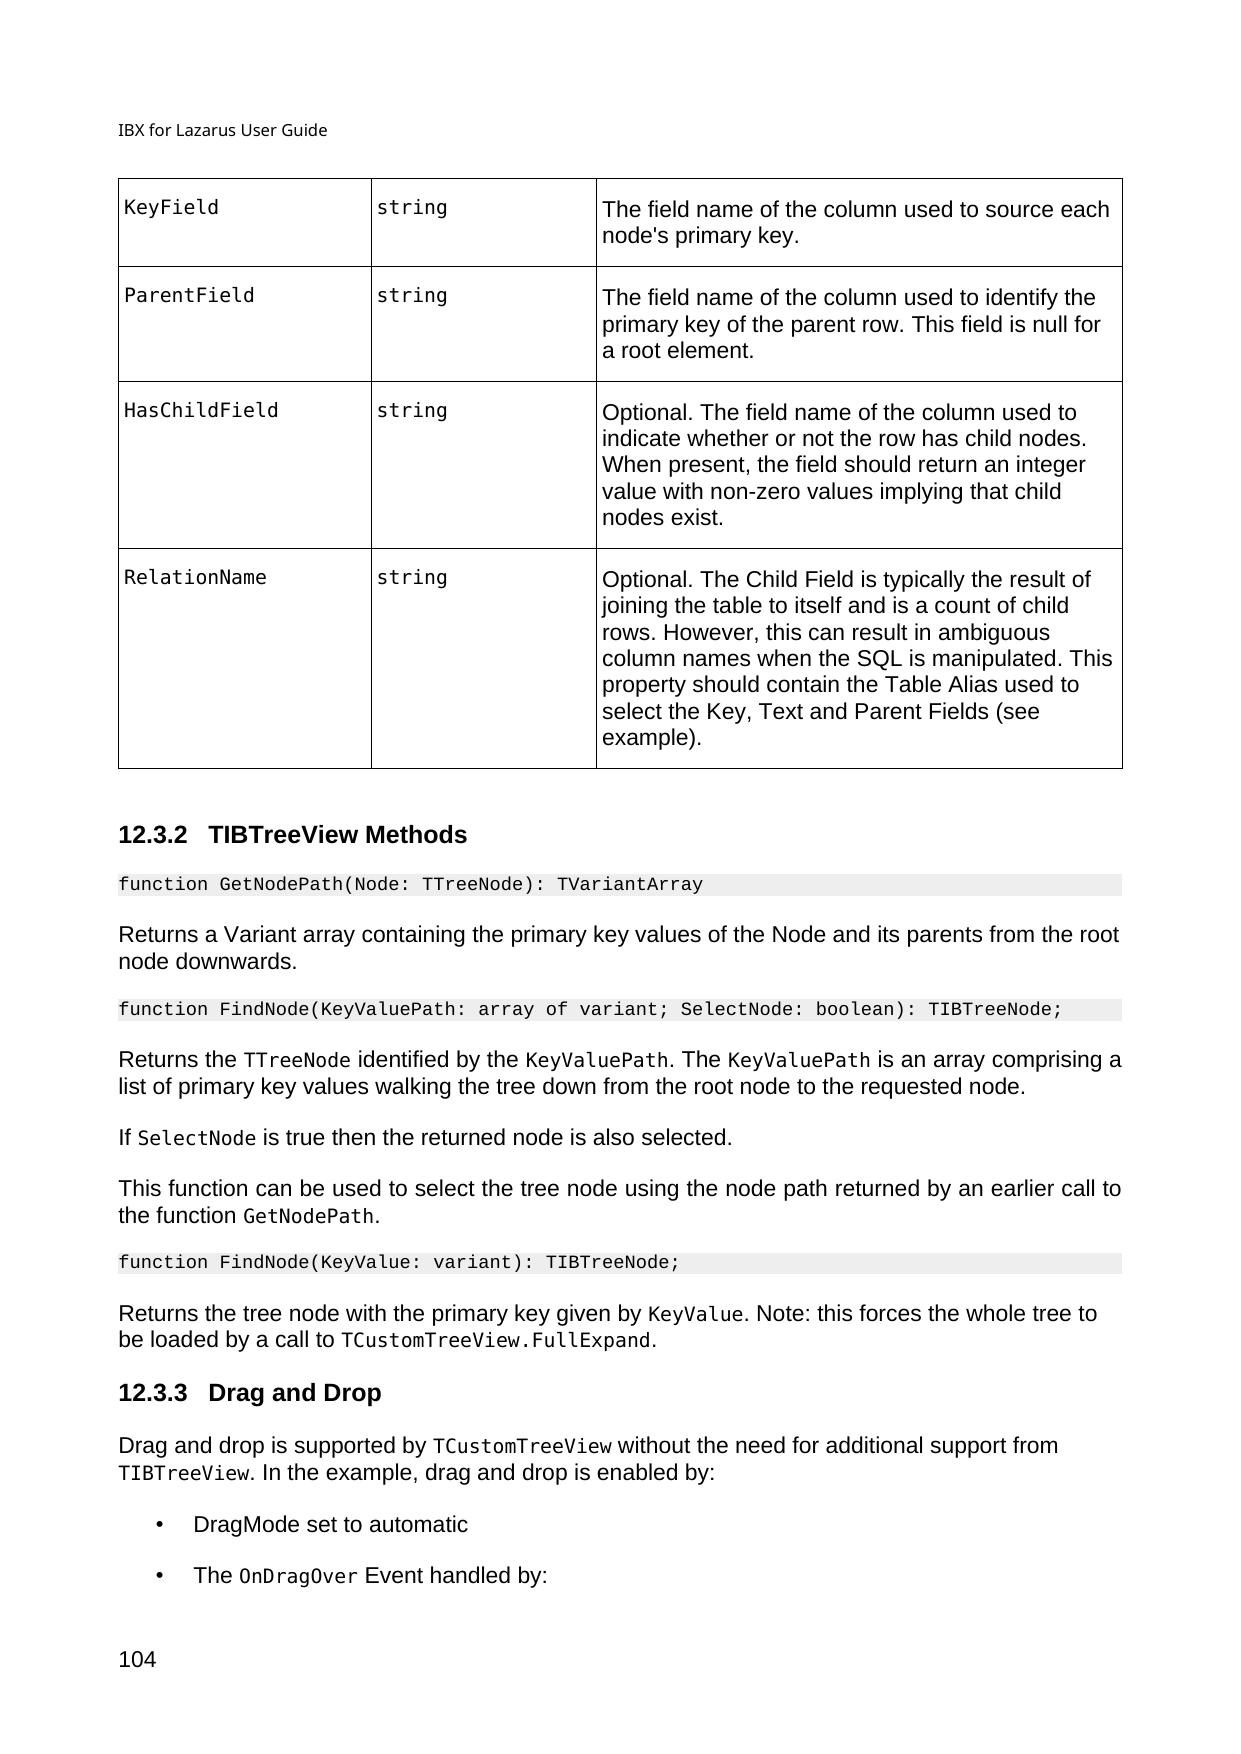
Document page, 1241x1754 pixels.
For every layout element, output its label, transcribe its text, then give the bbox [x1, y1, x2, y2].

text Returns the tree node with the primary key given by KeyValue. Note: this forces the whole tree to be loaded by a call to TCustomTreeView.FullExpand. [118, 1300, 1122, 1352]
table_cell RelationName [119, 549, 371, 768]
text This function can be used to select the tree node using the node path returned by an earlier call to the function GetNodePath. [118, 1175, 1122, 1228]
text Returns a Variant array containing the primary key values of the Node and its parents from the root node downwards. [118, 921, 1122, 974]
text function FindNode(KeyValue: variant): TIBTreeNode; [118, 1253, 1122, 1274]
list The OnDragOver Event handled by: [156, 1562, 1122, 1589]
table_cell KeyField [119, 179, 371, 266]
text If SelectNode is true then the returned node is also selected. [118, 1124, 1122, 1150]
table_cell string [372, 549, 596, 768]
table_cell The field name of the column used to source each node's primary key. [597, 179, 1122, 266]
text Returns the TTreeNode identified by the KeyValuePath. The KeyValuePath is an array comprising a list of primary key values walking the tree down from the root node to the requested node. [118, 1046, 1122, 1099]
text function GetNodePath(Node: TTreeNode): TVariantArray [118, 874, 1122, 896]
subtitle TIBTreeView Methods [118, 820, 1122, 849]
table_cell HasChildField [119, 382, 371, 548]
table_cell string [372, 382, 596, 548]
table_cell Optional. The field name of the column used to indicate whether or not the row has child nodes. When present, the field should return an integer value with non-zero values implying that child nodes exist. [597, 382, 1122, 548]
text function FindNode(KeyValuePath: array of variant; SelectNode: boolean): TIBTreeNode; [118, 999, 1122, 1021]
table_cell string [372, 179, 596, 266]
table_cell ParentField [119, 267, 371, 381]
table_cell The field name of the column used to identify the primary key of the parent row. This field is null for a root element. [597, 267, 1122, 381]
table_cell Optional. The Child Field is typically the result of joining the table to itself and is a count of child rows. However, this can result in ambiguous column names when the SQL is manipulated. This property should contain the Table Alias used to select the Key, Text and Parent Fields (see example). [597, 549, 1122, 768]
text Drag and drop is supported by TCustomTreeView without the need for additional support from TIBTreeView. In the example, drag and drop is enabled by: [118, 1432, 1122, 1485]
table_cell string [372, 267, 596, 381]
list DragMode set to automatic [156, 1511, 1122, 1537]
subtitle Drag and Drop [118, 1378, 1122, 1407]
